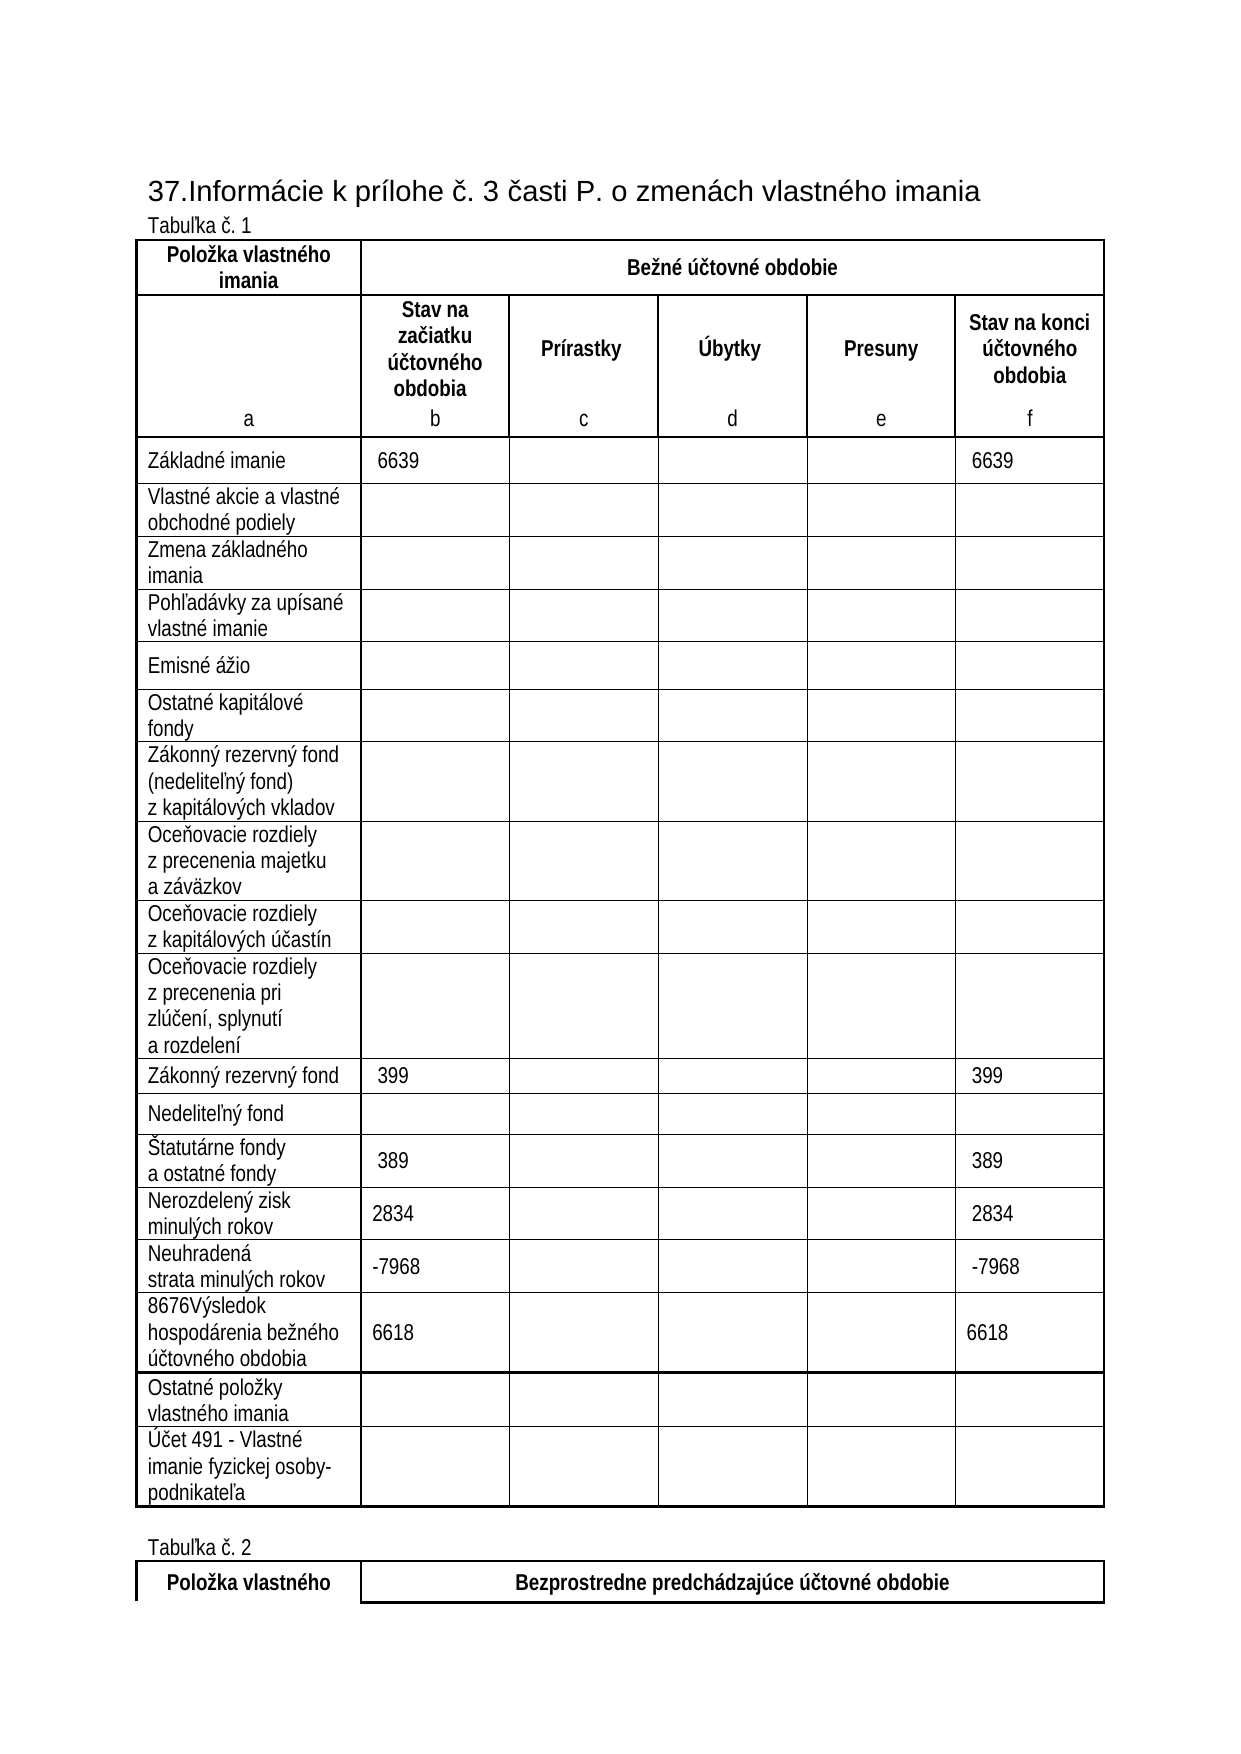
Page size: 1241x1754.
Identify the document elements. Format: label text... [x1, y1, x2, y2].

table_cell [659, 1188, 807, 1239]
table_cell [808, 537, 955, 588]
table_cell [659, 901, 807, 952]
table_cell [362, 954, 509, 1058]
table_cell [659, 822, 807, 900]
table_cell Zákonný rezervný fond (nedeliteľný fond) z kapitálových vkladov [138, 742, 360, 821]
table_cell [510, 438, 658, 483]
table_cell [362, 484, 509, 536]
table_cell [956, 590, 1103, 641]
table_cell [956, 690, 1103, 741]
table_cell 6618 [956, 1293, 1103, 1371]
table_cell [808, 1059, 955, 1092]
table_cell Nerozdelený zisk minulých rokov [138, 1188, 360, 1239]
table_cell Emisné ážio [138, 642, 360, 688]
table_cell [510, 1059, 658, 1092]
table_cell [510, 901, 658, 952]
table_cell Štatutárne fondy a ostatné fondy [138, 1135, 360, 1187]
table_cell [956, 1427, 1103, 1505]
table_cell Ostatné kapitálové fondy [138, 690, 360, 741]
table_cell [808, 1293, 955, 1371]
table_cell [659, 1059, 807, 1092]
table_cell Oceňovacie rozdiely z precenenia majetku a záväzkov [138, 822, 360, 900]
table_cell Vlastné akcie a vlastné obchodné podiely [138, 484, 360, 536]
table_cell [956, 537, 1103, 588]
table_cell [659, 537, 807, 588]
table_cell Oceňovacie rozdiely z precenenia pri zlúčení, splynutí a rozdelení [138, 954, 360, 1058]
table_header Bežné účtovné obdobie [362, 241, 1103, 294]
table_cell [808, 1240, 955, 1292]
table_cell [659, 742, 807, 821]
table_cell [808, 1135, 955, 1187]
table_cell [510, 1427, 658, 1505]
table_cell [362, 690, 509, 741]
table_cell 399 [362, 1059, 509, 1092]
table_cell [362, 642, 509, 688]
table_cell Nedeliteľný fond [138, 1094, 360, 1134]
table_cell [510, 1188, 658, 1239]
table_cell [659, 590, 807, 641]
table_cell [808, 690, 955, 741]
table_header Bezprostredne predchádzajúce účtovné obdobie [362, 1562, 1103, 1601]
table_cell 6639 [956, 438, 1103, 483]
table_cell [659, 1094, 807, 1134]
table_cell [659, 642, 807, 688]
title Informácie k prílohe č. 3 časti P. o zmenách vlastného imania [148, 174, 1093, 207]
table_cell 6639 [362, 438, 509, 483]
table_cell Zmena základného imania [138, 537, 360, 588]
table_cell [659, 1374, 807, 1426]
table_cell 8676Výsledok hospodárenia bežného účtovného obdobia [138, 1293, 360, 1371]
table_cell [510, 1240, 658, 1292]
table_cell [362, 1427, 509, 1505]
table_cell f [956, 401, 1103, 436]
table_cell Základné imanie [138, 438, 360, 483]
table_cell [659, 1240, 807, 1292]
table_cell [362, 1374, 509, 1426]
table_cell [808, 1094, 955, 1134]
table_cell [808, 1374, 955, 1426]
table_cell [956, 954, 1103, 1058]
table_cell 6618 [362, 1293, 509, 1371]
table_cell [956, 642, 1103, 688]
table_cell [659, 1427, 807, 1505]
table_cell [510, 642, 658, 688]
table_cell [808, 1188, 955, 1239]
table_cell [362, 590, 509, 641]
table_cell [510, 954, 658, 1058]
table_cell [510, 1293, 658, 1371]
table_cell d [659, 401, 806, 436]
table_cell [362, 901, 509, 952]
table_header Položka vlastného imania [138, 241, 360, 294]
table_cell 399 [956, 1059, 1103, 1092]
table_cell Zákonný rezervný fond [138, 1059, 360, 1092]
table_cell [808, 954, 955, 1058]
table_cell [362, 537, 509, 588]
table_cell [659, 1293, 807, 1371]
table_cell [510, 822, 658, 900]
table_cell Pohľadávky za upísané vlastné imanie [138, 590, 360, 641]
table_cell Oceňovacie rozdiely z kapitálových účastín [138, 901, 360, 952]
table_cell 2834 [362, 1188, 509, 1239]
table_cell Ostatné položky vlastného imania [138, 1374, 360, 1426]
table_cell [362, 822, 509, 900]
table_cell Presuny [808, 296, 954, 401]
table_cell [808, 742, 955, 821]
table_cell [956, 1094, 1103, 1134]
text Tabuľka č. 2 [148, 1534, 1093, 1560]
table_cell [956, 822, 1103, 900]
table_cell [956, 484, 1103, 536]
table_cell Úbytky [659, 296, 806, 401]
table_cell a [138, 401, 360, 436]
table_cell e [808, 401, 954, 436]
table_cell [808, 590, 955, 641]
table_cell [808, 822, 955, 900]
text Tabuľka č. 1 [148, 212, 1093, 239]
table_cell Stav na začiatku účtovného obdobia [362, 296, 508, 401]
table_cell [808, 484, 955, 536]
table_cell [138, 296, 360, 401]
table_cell [956, 1374, 1103, 1426]
table_cell 389 [956, 1135, 1103, 1187]
table_cell [510, 1374, 658, 1426]
table_cell [659, 954, 807, 1058]
table_cell [510, 1135, 658, 1187]
table_cell [510, 590, 658, 641]
table_cell [956, 901, 1103, 952]
table_cell [362, 1094, 509, 1134]
table_cell -7968 [362, 1240, 509, 1292]
table_cell [510, 537, 658, 588]
table_cell [659, 484, 807, 536]
table_cell 2834 [956, 1188, 1103, 1239]
table_cell [808, 1427, 955, 1505]
table_cell [510, 484, 658, 536]
table_cell [659, 438, 807, 483]
table_cell b [362, 401, 508, 436]
table_cell [956, 742, 1103, 821]
table_cell [808, 642, 955, 688]
table_cell [362, 742, 509, 821]
table_cell [659, 1135, 807, 1187]
table_header Položka vlastného [138, 1562, 360, 1601]
table_cell Prírastky [510, 296, 657, 401]
table_cell -7968 [956, 1240, 1103, 1292]
table_cell 389 [362, 1135, 509, 1187]
table_cell [808, 438, 955, 483]
table_cell Stav na konci účtovného obdobia [956, 296, 1103, 401]
table_cell Neuhradená strata minulých rokov [138, 1240, 360, 1292]
table_cell [510, 1094, 658, 1134]
table_cell [659, 690, 807, 741]
table_cell [510, 742, 658, 821]
table_cell [808, 901, 955, 952]
table_cell [510, 690, 658, 741]
table_cell Účet 491 - Vlastné imanie fyzickej osoby- podnikateľa [138, 1427, 360, 1505]
table_cell c [510, 401, 657, 436]
